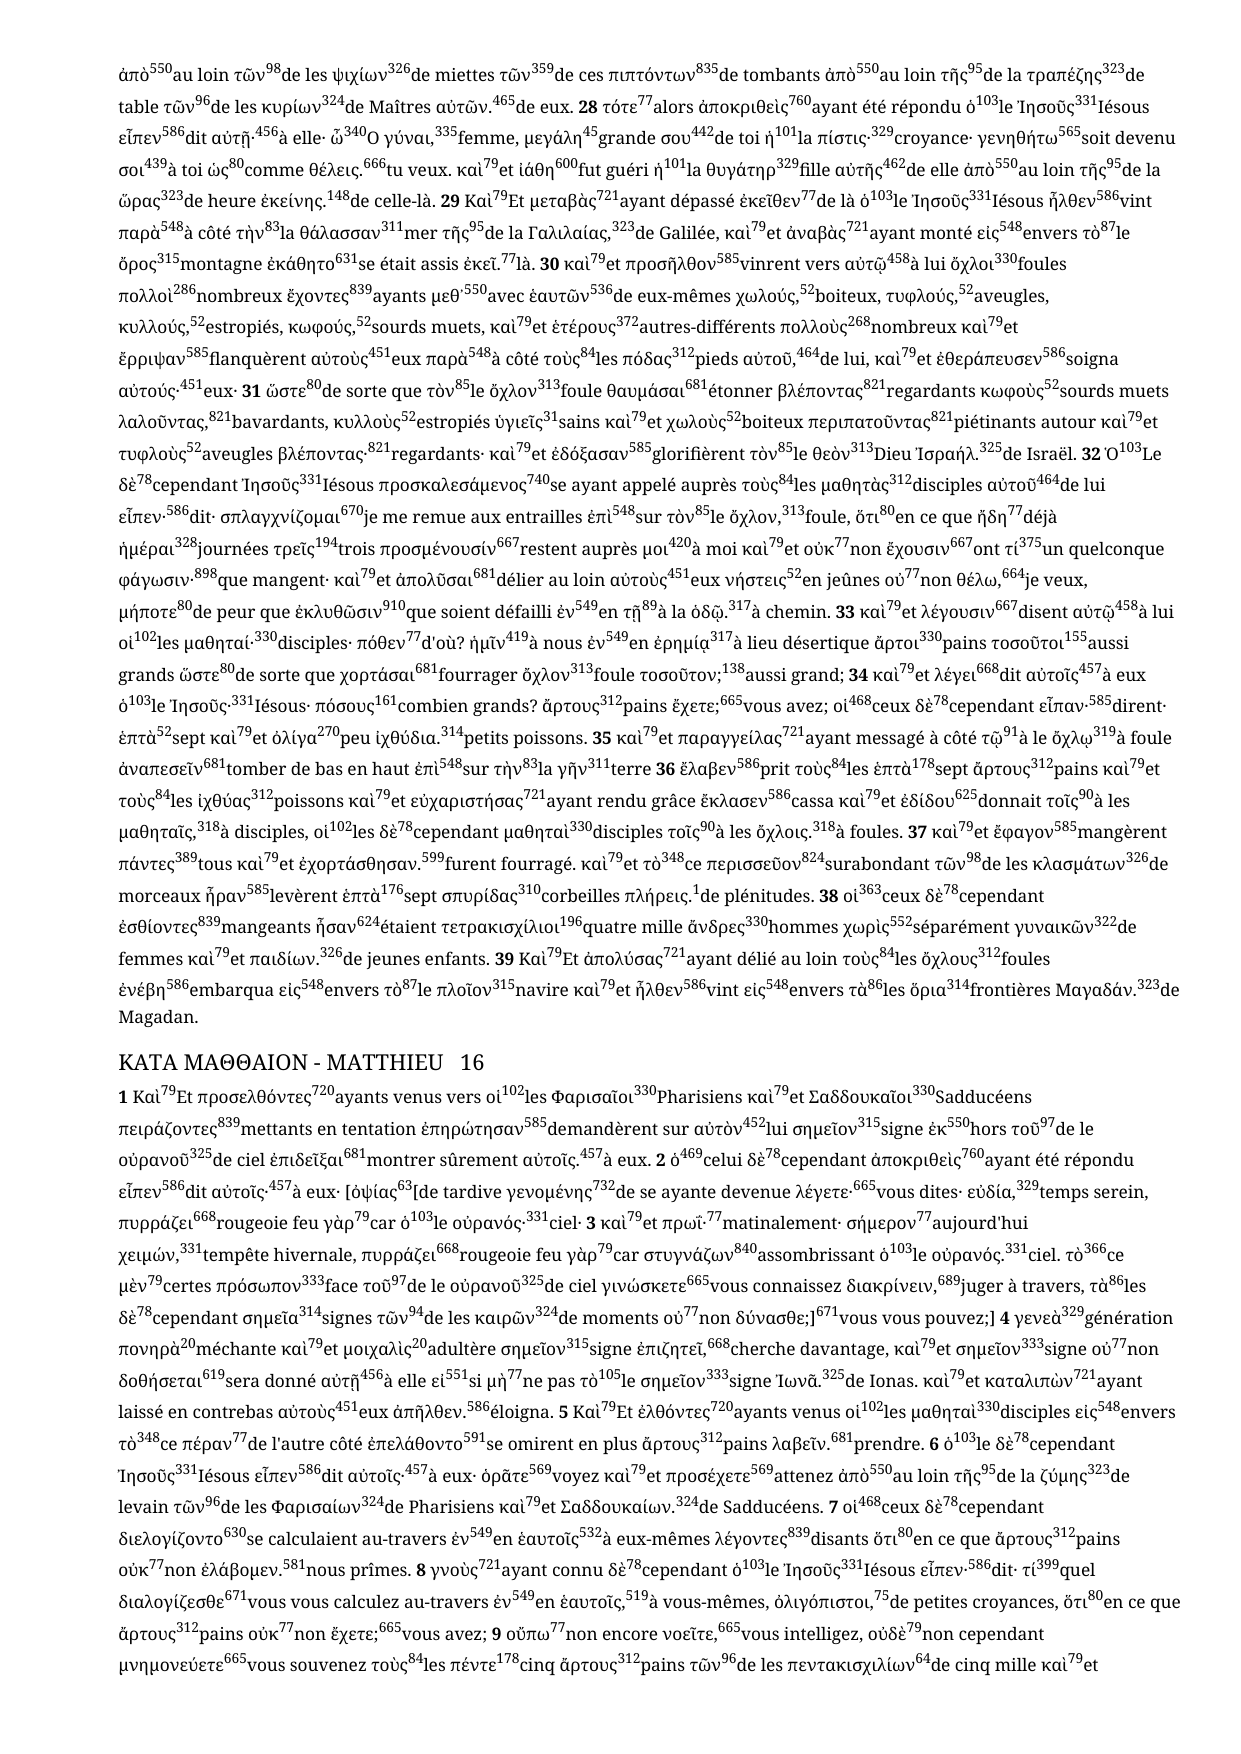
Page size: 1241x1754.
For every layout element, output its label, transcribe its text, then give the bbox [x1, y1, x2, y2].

text 1 Τότε77Alors προσέρχονται673se viennent vers τῷ91à le Ἰησοῦ319à Iésous ἀπὸ550au loin Ἱεροσολύμων326de Ierosoluma Φαρισαῖοι330Pharisiens καὶ79et γραμματεῖς330lettrés λέγοντες·839disants· 2 διὰ548par le fait de τί399quel οἱ102les μαθηταί330disciples σου442de toi παραβαίνουσιν667marchent à côté τὴν83la παράδοσιν311transmission τῶν96de les πρεσβυτέρων;64de plus anciens; οὐ77non γὰρ79car νίπτονται673se lavent τὰς242les χεῖρας310mains [αὐτῶν]463[de eux] ὅταν80lorsque le cas échéant ἄρτον313pain ἐσθίωσιν.920que mangent. 3 ὁ469celui δὲ78cependant ἀποκριθεὶς760ayant été répondu εἶπεν586dit αὐτοῖς·457à eux· διὰ548par le fait de τί399quel καὶ77aussi ὑμεῖς447vous παραβαίνετε665vous marchez à côté τὴν83la ἐντολὴν311commandement τοῦ97de le θεοῦ325de Dieu διὰ548par le fait de τὴν83la παράδοσιν311transmission ὑμῶν;441de vous; 4 ὁ103le γὰρ79car θεὸς331Dieu εἶπεν·586dit· τίμα570valorise τὸν85le πατέρα313père καὶ79et τὴν83la μητέρα,311mère, καί·79et· ὁ364celui κακολογῶν840discourant en mal πατέρα313père ἢ79ou μητέρα311mère θανάτῳ319à trépas τελευτάτω.572parvienne à l'achèvement. 5 ὑμεῖς447vous δὲ78cependant λέγετε·665vous dites· ὃς498lequel ἂν340le cas échéant εἴπῃ899que dise τῷ91à le πατρὶ319à père ἢ79ou τῇ89à la μητρί·317à mère· δῶρον333don ὃ482lequel ἐὰν340si le cas échéant ἐξ550hors ἐμοῦ424de moi ὠφεληθῇς,909que tu sois profité, 6 οὐ77non μὴ77ne pas τιμήσει606valorisera τὸν85le πατέρα313père αὐτοῦ·464de lui· καὶ79et ἠκυρώσατε583vous annulâtes τὸν85le λόγον313discours τοῦ97de le θεοῦ325de Dieu διὰ548par le fait de τὴν83la παράδοσιν311transmission ὑμῶν.441de vous. 7 ὑποκριταί,336hypocrites, καλῶς77bellement ἐπροφήτευσεν586prophétisa περὶ550autour ὑμῶν441de vous Ἠσαΐας331Ésaïa λέγων·840disant· 8 ὁ103le λαὸς331peuple οὗτος156celui-ci τοῖς92à les χείλεσίν320à lèvres με417moi τιμᾷ,668valorise, ἡ101la δὲ78cependant καρδία329coeur αὐτῶν463de eux πόρρω77loin devant ἀπέχει668tient au loin ἀπ᾽550au loin ἐμοῦ·424de moi· 9 μάτην77vainement δὲ78cependant σέβονταί673se vénèrent με417moi διδάσκοντες839enseignants διδασκαλίας310enseignements ἐντάλματα314commandements ἀνθρώπων.324de êtres humains. 10 καὶ79et προσκαλεσάμενος740se ayant appelé auprès τὸν85le ὄχλον313foule εἶπεν586dit αὐτοῖς·457à eux· ἀκούετε569écoutez καὶ79et συνίετε·569comprenez· 11 οὐ77non τὸ366ce εἰσερχόμενον869se venant à l'intérieur εἰς548envers τὸ87le στόμα315bouche κοινοῖ668rend commun τὸν85le ἄνθρωπον,313être humain, ἀλλὰ79mais τὸ366ce ἐκπορευόμενον869se allant au dehors ἐκ550hors τοῦ99de le στόματος327de bouche τοῦτο366ce-ci κοινοῖ668rend commun τὸν85le ἄνθρωπον.313être humain. 12 Τότε77Alors προσελθόντες720ayants venus vers οἱ102les μαθηταὶ330disciples λέγουσιν667disent αὐτῷ·458à lui· οἶδας640tu as su ὅτι80en ce que οἱ102les Φαρισαῖοι330Pharisiens ἀκούσαντες720ayants écoutés τὸν85le λόγον313discours ἐσκανδαλίσθησαν;599furent scandalisé; 13 ὁ469celui δὲ78cependant ἀποκριθεὶς760ayant été répondu εἶπεν·586dit· πᾶσα285toute φυτεία329plantation ἣν478laquelle οὐκ77non ἐφύτευσεν586planta ὁ103le πατήρ331père μου424de moi ὁ103le οὐράνιος22céleste ἐκριζωθήσεται.619sera déraciné. 14 ἄφετε553abandonnez αὐτούς·451eux· ὁδηγοί330guides de chemin εἰσιν667sont τυφλοί21aveugles [τυφλῶν]·64[de aveugles]· τυφλὸς71aveugle δὲ78cependant τυφλὸν53aveugle ἐὰν80si le cas échéant ὁδηγῇ,921que guide en chemin, ἀμφότεροι389tous deux εἰς548envers βόθυνον313fosse πεσοῦνται.611se tomberont. 15 Ἀποκριθεὶς760Ayant été répondu δὲ78cependant ὁ103le Πέτρος331Pierre εἶπεν586dit αὐτῷ·458à lui· φράσον554rends explicite ἡμῖν419à nous τὴν83la παραβολὴν311parabole [ταύτην].136[celle-ci]. 16 ὁ469celui δὲ78cependant εἶπεν·586dit· ἀκμὴν77au plus haut point καὶ77aussi ὑμεῖς447vous ἀσύνετοί46sans capables de comprendre ἐστε;665vous êtes; 17 οὔπω77non encore νοεῖτε665vous intelligez ὅτι80en ce que πᾶν392tout τὸ366ce εἰσπορευόμενον869se allant à l'intérieur εἰς548envers τὸ87le στόμα315bouche εἰς548envers τὴν83la κοιλίαν311cavité ventrale χωρεῖ668place καὶ79et εἰς548envers ἀφεδρῶνα313latrine ἐκβάλλεται;680est éjecté; 18 τὰ365ces δὲ78cependant ἐκπορευόμενα868se allants au dehors ἐκ550hors τοῦ99de le στόματος327de bouche ἐκ550hors τῆς95de la καρδίας323de coeur ἐξέρχεται,674se sort, κἀκεῖνα365et ceux-là κοινοῖ668rend commun τὸν85le ἄνθρωπον.313être humain. 19 ἐκ550hors γὰρ79car τῆς95de la καρδίας323de coeur ἐξέρχονται673se sortent διαλογισμοὶ330calculs au-travers πονηροί,21méchants, φόνοι,330meurtres, μοιχεῖαι,328adultérations, πορνεῖαι,328pornations, κλοπαί,328vols, ψευδομαρτυρίαι,328faux témoignages, βλασφημίαι.328blasphèmes. 20 ταῦτά365ces-ci ἐστιν668est τὰ365ces κοινοῦντα841rendants communs τὸν85le ἄνθρωπον,313être humain, τὸ366ce δὲ78cependant ἀνίπτοις7à non lavées χερσὶν316à mains φαγεῖν681manger οὐ77non κοινοῖ668rend commun τὸν85le ἄνθρωπον.313être humain. 21 Καὶ79Et ἐξελθὼν721ayant sorti ἐκεῖθεν77de là ὁ103le Ἰησοῦς331Iésous ἀνεχώρησεν586replaça εἰς548envers τὰ86les μέρη314parts Τύρου323de Tyr καὶ79et Σιδῶνος.323de Sidon. 22 καὶ79et ἰδοὺ306voici γυνὴ329femme Χαναναία20Cananéenne ἀπὸ550au loin τῶν98de les ὁρίων326de frontières ἐκείνων151de ces-là ἐξελθοῦσα719ayante sortie ἔκραζεν625croassait λέγουσα·838disante· ἐλέησόν554fais miséricorde με,417moi, κύριε337Maître υἱὸς331fils Δαυίδ·325de Dauid· ἡ101la θυγάτηρ329fille μου424de moi κακῶς77malicieusement δαιμονίζεται.674se fait démoniser. 23 ὁ469celui δὲ78cependant οὐκ77non ἀπεκρίθη600fut répondu αὐτῇ456à elle λόγον.313discours. καὶ79et προσελθόντες720ayants venus vers οἱ102les μαθηταὶ330disciples αὐτοῦ464de lui ἠρώτουν624sollicitaient αὐτὸν452lui λέγοντες·839disants· ἀπόλυσον554délie au loin αὐτήν,450elle, ὅτι80en ce que κράζει668croasse ὄπισθεν552de derrière ἡμῶν.423de nous. 24 ὁ469celui δὲ78cependant ἀποκριθεὶς760ayant été répondu εἶπεν·586dit· οὐκ77non ἀπεστάλην596je fus envoyé εἰ551si μὴ77ne pas εἰς548envers τὰ86les πρόβατα314brebis τὰ347ces ἀπολωλότα771ayants perdus au loin οἴκου325de maison Ἰσραήλ.325de Israël. 25 ἡ467celle δὲ78cependant ἐλθοῦσα719ayante venue προσεκύνει625prosternait vers αὐτῷ458à lui λέγουσα·838disante· κύριε,337Maître, βοήθει570aide μοι.420à moi. 26 ὁ469celui δὲ78cependant ἀποκριθεὶς760ayant été répondu εἶπεν·586dit· οὐκ77non ἔστιν668est καλὸν49beau λαβεῖν681prendre τὸν85le ἄρτον313pain τῶν98de les τέκνων326de enfants καὶ79et βαλεῖν681jeter τοῖς92à les κυναρίοις.320à chiots. 27 ἡ467celle δὲ78cependant εἶπεν·586dit· ναὶ304oui κύριε,337Maître, καὶ77aussi γὰρ79car τὰ104les κυνάρια332chiots ἐσθίει668mange ἀπὸ550au loin τῶν98de les ψιχίων326de miettes τῶν359de ces πιπτόντων835de tombants ἀπὸ550au loin τῆς95de la τραπέζης323de table τῶν96de les κυρίων324de Maîtres αὐτῶν.465de eux. 28 τότε77alors ἀποκριθεὶς760ayant été répondu ὁ103le Ἰησοῦς331Iésous εἶπεν586dit αὐτῇ·456à elle· ὦ340O γύναι,335femme, μεγάλη45grande σου442de toi ἡ101la πίστις·329croyance· γενηθήτω565soit devenu σοι439à toi ὡς80comme θέλεις.666tu veux. καὶ79et ἰάθη600fut guéri ἡ101la θυγάτηρ329fille αὐτῆς462de elle ἀπὸ550au loin τῆς95de la ὥρας323de heure ἐκείνης.148de celle-là. 29 Καὶ79Et μεταβὰς721ayant dépassé ἐκεῖθεν77de là ὁ103le Ἰησοῦς331Iésous ἦλθεν586vint παρὰ548à côté τὴν83la θάλασσαν311mer τῆς95de la Γαλιλαίας,323de Galilée, καὶ79et ἀναβὰς721ayant monté εἰς548envers τὸ87le ὄρος315montagne ἐκάθητο631se était assis ἐκεῖ.77là. 30 καὶ79et προσῆλθον585vinrent vers αὐτῷ458à lui ὄχλοι330foules πολλοὶ286nombreux ἔχοντες839ayants μεθ᾽550avec ἑαυτῶν536de eux-mêmes χωλούς,52boiteux, τυφλούς,52aveugles, κυλλούς,52estropiés, κωφούς,52sourds muets, καὶ79et ἑτέρους372autres-différents πολλοὺς268nombreux καὶ79et ἔρριψαν585flanquèrent αὐτοὺς451eux παρὰ548à côté τοὺς84les πόδας312pieds αὐτοῦ,464de lui, καὶ79et ἐθεράπευσεν586soigna αὐτούς·451eux· 31 ὥστε80de sorte que τὸν85le ὄχλον313foule θαυμάσαι681étonner βλέποντας821regardants κωφοὺς52sourds muets λαλοῦντας,821bavardants, κυλλοὺς52estropiés ὑγιεῖς31sains καὶ79et χωλοὺς52boiteux περιπατοῦντας821piétinants autour καὶ79et τυφλοὺς52aveugles βλέποντας·821regardants· καὶ79et ἐδόξασαν585glorifièrent τὸν85le θεὸν313Dieu Ἰσραήλ.325de Israël. 32 Ὁ103Le δὲ78cependant Ἰησοῦς331Iésous προσκαλεσάμενος740se ayant appelé auprès τοὺς84les μαθητὰς312disciples αὐτοῦ464de lui εἶπεν·586dit· σπλαγχνίζομαι670je me remue aux entrailles ἐπὶ548sur τὸν85le ὄχλον,313foule, ὅτι80en ce que ἤδη77déjà ἡμέραι328journées τρεῖς194trois προσμένουσίν667restent auprès μοι420à moi καὶ79et οὐκ77non ἔχουσιν667ont τί375un quelconque φάγωσιν·898que mangent· καὶ79et ἀπολῦσαι681délier au loin αὐτοὺς451eux νήστεις52en jeûnes οὐ77non θέλω,664je veux, μήποτε80de peur que ἐκλυθῶσιν910que soient défailli ἐν549en τῇ89à la ὁδῷ.317à chemin. 33 καὶ79et λέγουσιν667disent αὐτῷ458à lui οἱ102les μαθηταί·330disciples· πόθεν77d'où? ἡμῖν419à nous ἐν549en ἐρημίᾳ317à lieu désertique ἄρτοι330pains τοσοῦτοι155aussi grands ὥστε80de sorte que χορτάσαι681fourrager ὄχλον313foule τοσοῦτον;138aussi grand; 34 καὶ79et λέγει668dit αὐτοῖς457à eux ὁ103le Ἰησοῦς·331Iésous· πόσους161combien grands? ἄρτους312pains ἔχετε;665vous avez; οἱ468ceux δὲ78cependant εἶπαν·585dirent· ἑπτὰ52sept καὶ79et ὀλίγα270peu ἰχθύδια.314petits poissons. 35 καὶ79et παραγγείλας721ayant messagé à côté τῷ91à le ὄχλῳ319à foule ἀναπεσεῖν681tomber de bas en haut ἐπὶ548sur τὴν83la γῆν311terre 36 ἔλαβεν586prit τοὺς84les ἑπτὰ178sept ἄρτους312pains καὶ79et τοὺς84les ἰχθύας312poissons καὶ79et εὐχαριστήσας721ayant rendu grâce ἔκλασεν586cassa καὶ79et ἐδίδου625donnait τοῖς90à les μαθηταῖς,318à disciples, οἱ102les δὲ78cependant μαθηταὶ330disciples τοῖς90à les ὄχλοις.318à foules. 37 καὶ79et ἔφαγον585mangèrent πάντες389tous καὶ79et ἐχορτάσθησαν.599furent fourragé. καὶ79et τὸ348ce περισσεῦον824surabondant τῶν98de les κλασμάτων326de morceaux ἦραν585levèrent ἑπτὰ176sept σπυρίδας310corbeilles πλήρεις.1de plénitudes. 38 οἱ363ceux δὲ78cependant ἐσθίοντες839mangeants ἦσαν624étaient τετρακισχίλιοι196quatre mille ἄνδρες330hommes χωρὶς552séparément γυναικῶν322de femmes καὶ79et παιδίων.326de jeunes enfants. 39 Καὶ79Et ἀπολύσας721ayant délié au loin τοὺς84les ὄχλους312foules ἐνέβη586embarqua εἰς548envers τὸ87le πλοῖον315navire καὶ79et ἦλθεν586vint εἰς548envers τὰ86les ὅρια314frontières Μαγαδάν.323de Magadan. [118, 59, 1181, 1029]
text 1 Καὶ79Et προσελθόντες720ayants venus vers οἱ102les Φαρισαῖοι330Pharisiens καὶ79et Σαδδουκαῖοι330Sadducéens πειράζοντες839mettants en tentation ἐπηρώτησαν585demandèrent sur αὐτὸν452lui σημεῖον315signe ἐκ550hors τοῦ97de le οὐρανοῦ325de ciel ἐπιδεῖξαι681montrer sûrement αὐτοῖς.457à eux. 2 ὁ469celui δὲ78cependant ἀποκριθεὶς760ayant été répondu εἶπεν586dit αὐτοῖς·457à eux· [ὀψίας63[de tardive γενομένης732de se ayante devenue λέγετε·665vous dites· εὐδία,329temps serein, πυρράζει668rougeoie feu γὰρ79car ὁ103le οὐρανός·331ciel· 3 καὶ79et πρωΐ·77matinalement· σήμερον77aujourd'hui χειμών,331tempête hivernale, πυρράζει668rougeoie feu γὰρ79car στυγνάζων840assombrissant ὁ103le οὐρανός.331ciel. τὸ366ce μὲν79certes πρόσωπον333face τοῦ97de le οὐρανοῦ325de ciel γινώσκετε665vous connaissez διακρίνειν,689juger à travers, τὰ86les δὲ78cependant σημεῖα314signes τῶν94de les καιρῶν324de moments οὐ77non δύνασθε;]671vous vous pouvez;] 4 γενεὰ329génération πονηρὰ20méchante καὶ79et μοιχαλὶς20adultère σημεῖον315signe ἐπιζητεῖ,668cherche davantage, καὶ79et σημεῖον333signe οὐ77non δοθήσεται619sera donné αὐτῇ456à elle εἰ551si μὴ77ne pas τὸ105le σημεῖον333signe Ἰωνᾶ.325de Ionas. καὶ79et καταλιπὼν721ayant laissé en contrebas αὐτοὺς451eux ἀπῆλθεν.586éloigna. 5 Καὶ79Et ἐλθόντες720ayants venus οἱ102les μαθηταὶ330disciples εἰς548envers τὸ348ce πέραν77de l'autre côté ἐπελάθοντο591se omirent en plus ἄρτους312pains λαβεῖν.681prendre. 6 ὁ103le δὲ78cependant Ἰησοῦς331Iésous εἶπεν586dit αὐτοῖς·457à eux· ὁρᾶτε569voyez καὶ79et προσέχετε569attenez ἀπὸ550au loin τῆς95de la ζύμης323de levain τῶν96de les Φαρισαίων324de Pharisiens καὶ79et Σαδδουκαίων.324de Sadducéens. 7 οἱ468ceux δὲ78cependant διελογίζοντο630se calculaient au-travers ἐν549en ἑαυτοῖς532à eux-mêmes λέγοντες839disants ὅτι80en ce que ἄρτους312pains οὐκ77non ἐλάβομεν.581nous prîmes. 8 γνοὺς721ayant connu δὲ78cependant ὁ103le Ἰησοῦς331Iésous εἶπεν·586dit· τί399quel διαλογίζεσθε671vous vous calculez au-travers ἐν549en ἑαυτοῖς,519à vous-mêmes, ὀλιγόπιστοι,75de petites croyances, ὅτι80en ce que ἄρτους312pains οὐκ77non ἔχετε;665vous avez; 9 οὔπω77non encore νοεῖτε,665vous intelligez, οὐδὲ79non cependant μνημονεύετε665vous souvenez τοὺς84les πέντε178cinq ἄρτους312pains τῶν96de les πεντακισχιλίων64de cinq mille καὶ79et πόσους161combien grands? κοφίνους312couffins ἐλάβετε;583vous prîtes; 10 οὐδὲ79non cependant τοὺς84les ἑπτὰ178sept ἄρτους312pains τῶν96de les τετρακισχιλίων64de quatre mille καὶ79et πόσας159combien grandes? σπυρίδας310corbeilles ἐλάβετε;583vous prîtes; 11 πῶς77comment? οὐ77non νοεῖτε665vous intelligez ὅτι80en ce que οὐ77non περὶ550autour ἄρτων324de pains εἶπον582je dis ὑμῖν;438à vous; προσέχετε569attenez δὲ78cependant ἀπὸ550au loin τῆς95de la ζύμης323de levain τῶν96de les Φαρισαίων324de Pharisiens καὶ79et Σαδδουκαίων.324de Sadducéens. 12 τότε77alors συνῆκαν585comprirent ὅτι80en ce que οὐκ77non εἶπεν586dit προσέχειν689attenir ἀπὸ550au loin τῆς95de la ζύμης323de levain τῶν96de les ἄρτων324de pains ἀλλ᾽79mais ἀπὸ550au loin τῆς95de la διδαχῆς323de enseignement τῶν96de les Φαρισαίων324de Pharisiens καὶ79et Σαδδουκαίων.324de Sadducéens. 13 Ἐλθὼν721Ayant venu δὲ78cependant ὁ103le Ἰησοῦς331Iésous εἰς548envers τὰ86les μέρη314parts Καισαρείας323de Kaesareia τῆς356de celle Φιλίππου325de Philippe ἠρώτα625sollicitait τοὺς84les μαθητὰς312disciples αὐτοῦ464de lui λέγων·840disant· τίνα397quel λέγουσιν667disent οἱ102les ἄνθρωποι330êtres humains εἶναι689être τὸν85le υἱὸν313fils τοῦ97de le ἀνθρώπου;325de être humain; 14 οἱ468ceux δὲ78cependant εἶπαν·585dirent· οἱ363ceux μὲν79certes Ἰωάννην313Ioannes τὸν85le βαπτιστήν,313Baptiseur, ἄλλοι389autres δὲ78cependant Ἠλίαν,313Élia, ἕτεροι389autres-différents δὲ78cependant Ἰερεμίαν313Ieremia ἢ79ou ἕνα53un τῶν96de les προφητῶν.324de prophètes. 15 λέγει668dit αὐτοῖς·457à eux· ὑμεῖς447vous δὲ78cependant τίνα397quel με417moi λέγετε665vous dites εἶναι;689être; 16 ἀποκριθεὶς760ayant été répondu δὲ78cependant Σίμων331Simon Πέτρος331Pierre εἶπεν·586dit· σὺ448toi εἶ666tu es ὁ103le χριστὸς331Christ ὁ103le υἱὸς331fils τοῦ97de le θεοῦ325de Dieu τοῦ358de celui ζῶντος.834de vivant. 17 Ἀποκριθεὶς760Ayant été répondu δὲ78cependant ὁ103le Ἰησοῦς331Iésous εἶπεν586dit αὐτῷ·458à lui· μακάριος47bienheureux εἶ,666tu es, Σίμων337Simon Βαριωνᾶ,337Bar-Ionas, ὅτι80en ce que σὰρξ329chair καὶ79et αἷμα333sang οὐκ77non ἀπεκάλυψέν586découvrit σοι439à toi ἀλλ᾽79mais ὁ103le πατήρ331père μου424de moi ὁ498celui ἐν549en τοῖς90à les οὐρανοῖς.318à cieux. 18 κἀγὼ431et moi δέ78cependant σοι439à toi λέγω664je dis ὅτι80en ce que σὺ448toi εἶ666tu es Πέτρος,331Pierre, καὶ79et ἐπὶ549sur ταύτῃ142à celle-ci τῇ89à la πέτρᾳ317à roche οἰκοδομήσω602j'édifierai en maison μου424de moi τὴν83la ἐκκλησίαν311église καὶ79et πύλαι328porches ᾅδου325de séjour des morts οὐ77non κατισχύσουσιν605auront la ténacité de haut en bas αὐτῆς.462de elle. 19 δώσω602je donnerai σοι439à toi τὰς82les κλεῖδας310clefs τῆς95de la βασιλείας323de royauté τῶν96de les οὐρανῶν,324de cieux, καὶ79et ὃ482lequel ἐὰν340si le cas échéant δήσῃς897que tu attaches de lien ἐπὶ550sur τῆς95de la γῆς323de terre ἔσται612se sera δεδεμένον815ayant été attaché de lien ἐν549en τοῖς90à les οὐρανοῖς,318à cieux, καὶ79et ὃ482lequel ἐὰν340si le cas échéant λύσῃς897que tu délies ἐπὶ550sur τῆς95de la γῆς323de terre ἔσται612se sera λελυμένον815ayant été délié ἐν549en τοῖς90à les οὐρανοῖς.318à cieux. 20 Τότε77Alors διεστείλατο592se équipa en séparant τοῖς90à les μαθηταῖς318à disciples ἵνα80afin que μηδενὶ378à pas un εἴπωσιν898que disent ὅτι80en ce que αὐτός469lui ἐστιν668est ὁ103le χριστός.331Christ. 21 Ἀπὸ547Au loin τότε77alors ἤρξατο592se origina ὁ103le Ἰησοῦς331Iésous Χριστός331Christ δεικνύειν689montrer τοῖς90à les μαθηταῖς318à disciples αὐτοῦ464de lui ὅτι80en ce que δεῖ668attache de lien αὐτὸν452lui εἰς548envers Ἱεροσόλυμα314Ierosoluma ἀπελθεῖν681éloigner καὶ79et πολλὰ374nombreux παθεῖν681souffrir ἀπὸ550au loin τῶν96de les πρεσβυτέρων64de plus anciens καὶ79et ἀρχιερέων324de chefs sacrificateurs καὶ79et γραμματέων324de lettrés καὶ79et ἀποκτανθῆναι683être tué catégoriquement καὶ79et τῇ89à la τρίτῃ206à troisième ἡμέρᾳ317à journée ἐγερθῆναι.683être éveillé. 22 καὶ79et προσλαβόμενος740se ayant pris auprès αὐτὸν452lui ὁ103le Πέτρος331Pierre ἤρξατο592se origina ἐπιτιμᾶν689survaloriser αὐτῷ458à lui λέγων·840disant· ἵλεώς47propice σοι,439à toi, κύριε·337Maître· οὐ77non μὴ77ne pas ἔσται612se sera σοι439à toi τοῦτο.366ce-ci. 23 ὁ469celui δὲ78cependant στραφεὶς760ayant été tourné εἶπεν586dit τῷ91à le Πέτρῳ·319à Pierre· ὕπαγε570dirige en arrière ὀπίσω552derrière μου,424de moi, σατανᾶ·337Satanas· σκάνδαλον333scandale εἶ666tu es ἐμοῦ,424de moi, ὅτι80en ce que οὐ77non φρονεῖς666tu penses τὰ347ces τοῦ97de le θεοῦ325de Dieu ἀλλὰ79mais τὰ347ces τῶν96de les ἀνθρώπων.324de êtres humains. 24 Τότε77Alors ὁ103le Ἰησοῦς331Iésous εἶπεν586dit τοῖς90à les μαθηταῖς318à disciples αὐτοῦ·464de lui· εἴ80si τις390un quelconque θέλει668veut ὀπίσω552derrière μου424de moi ἐλθεῖν,681venir, ἀπαρνησάσθω560se nie au loin ἑαυτὸν528lui-même καὶ79et ἀράτω556lève τὸν85le σταυρὸν313croix αὐτοῦ464de lui καὶ79et ἀκολουθείτω572suive μοι.420à moi. 25 ὃς498lequel γὰρ79car ἐὰν340si le cas échéant θέλῃ921que veuille τὴν83la ψυχὴν311âme αὐτοῦ464de lui σῶσαι681sauver ἀπολέσει606perdra au loin αὐτήν·450elle· ὃς498lequel δ᾽78cependant ἂν340le cas échéant ἀπολέσῃ899que perde au loin τὴν83la ψυχὴν311âme αὐτοῦ464de lui ἕνεκεν552à cause ἐμοῦ424de moi εὑρήσει606trouvera αὐτήν.450elle. 26 τί399quel γὰρ79car ὠφεληθήσεται619sera profité ἄνθρωπος331être humain ἐὰν80si le cas échéant τὸν85le κόσμον313monde ὅλον269tout entier κερδήσῃ899que gagne τὴν83la δὲ78cependant ψυχὴν311âme αὐτοῦ464de lui ζημιωθῇ;911que soit endommagé; ἢ79ou τί399quel δώσει606donnera ἄνθρωπος331être humain ἀντάλλαγμα315en contre échange τῆς95de la ψυχῆς323de âme αὐτοῦ;464de lui; 27 μέλλει668immine γὰρ79car ὁ103le υἱὸς331fils τοῦ97de le ἀνθρώπου325de être humain ἔρχεσθαι690se venir ἐν549en τῇ89à la δόξῃ317à gloire τοῦ97de le πατρὸς325de père αὐτοῦ464de lui μετὰ550avec τῶν96de les ἀγγέλων324de messagers αὐτοῦ,464de lui, καὶ79et τότε77alors ἀποδώσει606redonnera ἑκάστῳ378à chacun κατὰ548selon τὴν83la πρᾶξιν311pratique αὐτοῦ.464de lui. 28 Ἀμὴν304Amen λέγω664je dis ὑμῖν438à vous ὅτι80en ce que εἰσίν667sont τινες389des quelconques τῶν357de ceux ὧδε77ici ἑστώτων777de ayants dressés οἵτινες497lesquels des quelconques οὐ77non μὴ77ne pas γεύσωνται904que se goûtent θανάτου325de trépas ἕως80jusqu'à ce que ἂν340le cas échéant ἴδωσιν898que voient τὸν85le υἱὸν313fils τοῦ97de le ἀνθρώπου325de être humain ἐρχόμενον849se venant ἐν549en τῇ89à la βασιλείᾳ317à royauté αὐτοῦ.464de lui. [118, 1081, 1181, 1677]
text ΚΑΤΑ ΜΑΘΘΑΙΟΝ - MATTHIEU 16 [118, 1047, 1181, 1077]
